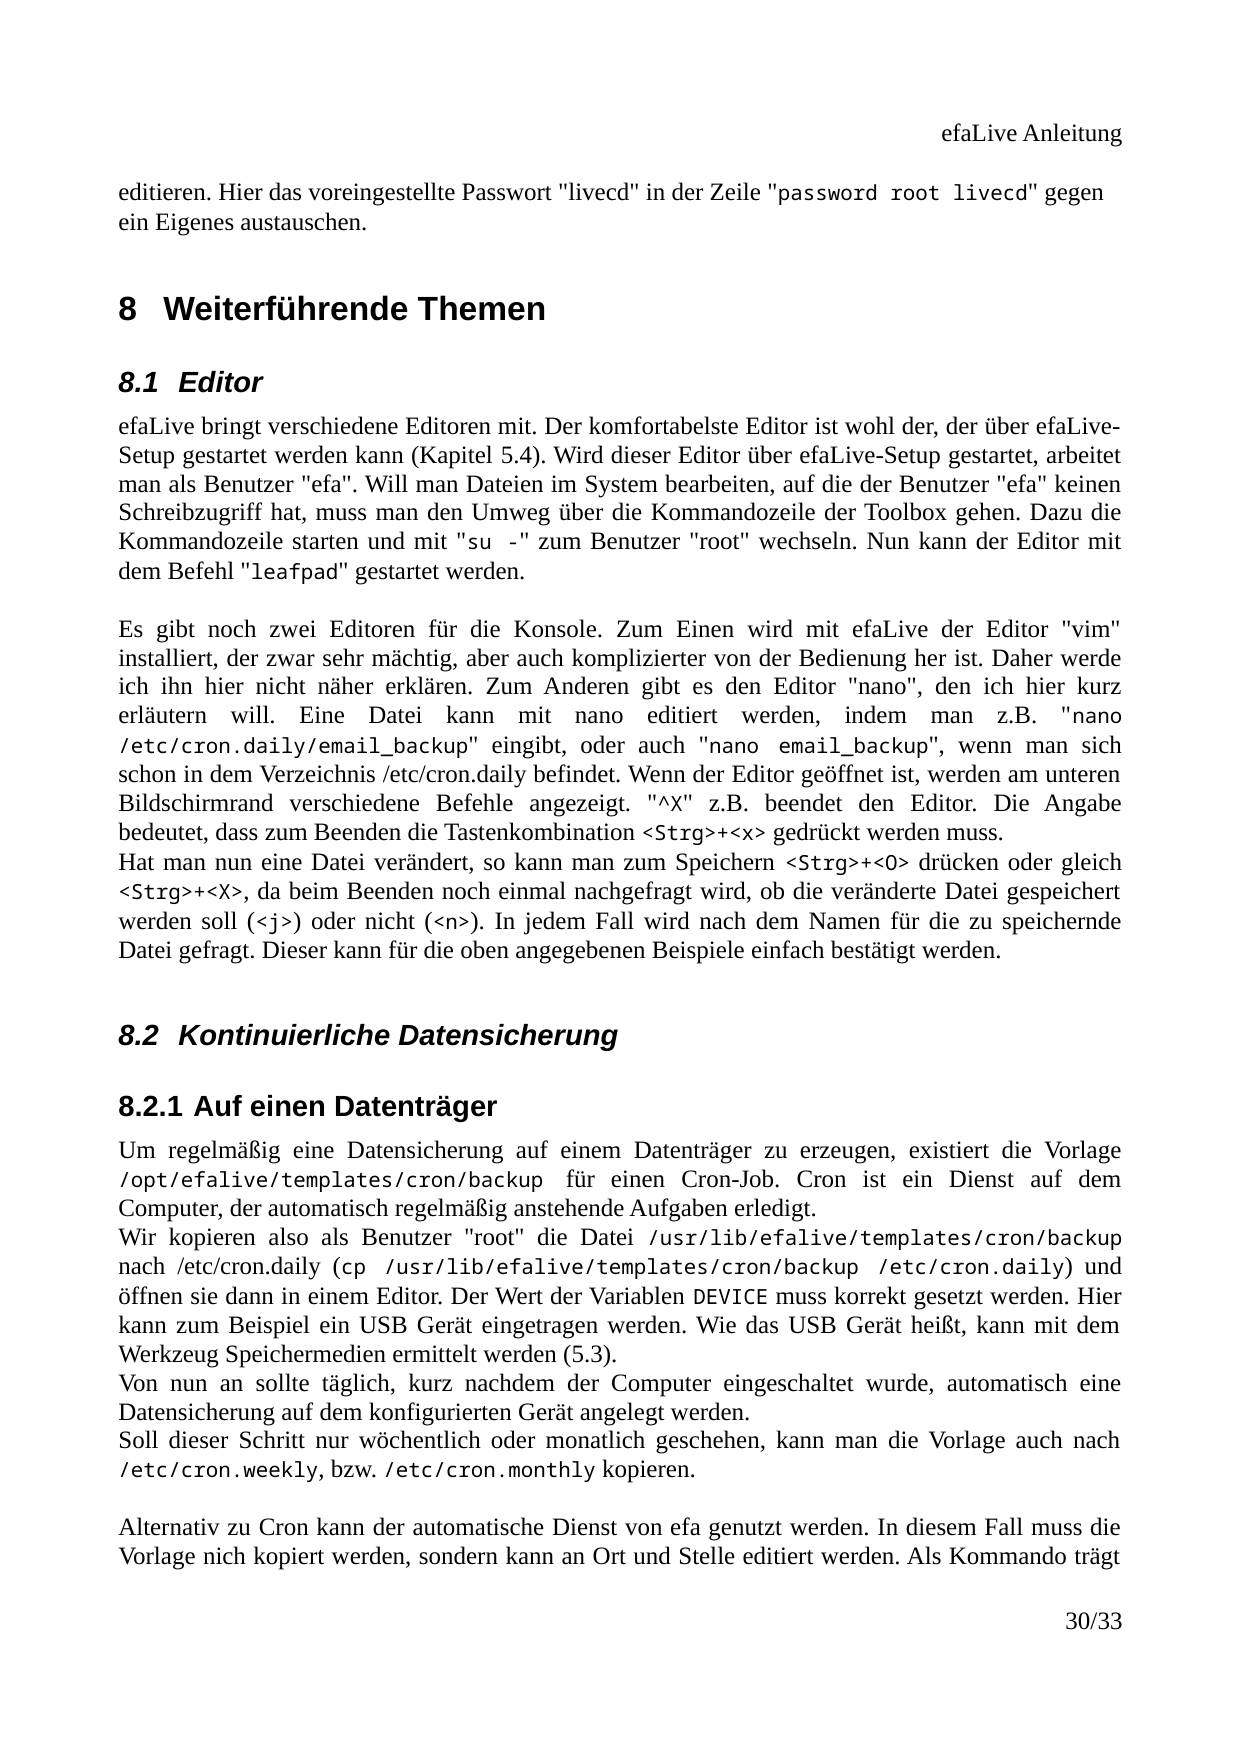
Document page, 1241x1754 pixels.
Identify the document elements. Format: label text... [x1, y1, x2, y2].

text Von nun an sollte täglich, kurz nachdem der Computer eingeschaltet wurde, automatisch eine Datensicherung auf dem konfigurierten Gerät angelegt werden. [118, 1368, 1122, 1425]
text efaLive bringt verschiedene Editoren mit. Der komfortabelste Editor ist wohl der, der über efaLive-Setup gestartet werden kann (Kapitel 5.4). Wird dieser Editor über efaLive-Setup gestartet, arbeitet man als Benutzer "efa". Will man Dateien im System bearbeiten, auf die der Benutzer "efa" keinen Schreibzugriff hat, muss man den Umweg über die Kommandozeile der Toolbox gehen. Dazu die Kommandozeile starten und mit "su -" zum Benutzer "root" wechseln. Nun kann der Editor mit dem Befehl "leafpad" gestartet werden. [118, 411, 1122, 585]
text editieren. Hier das voreingestellte Passwort "livecd" in der Zeile "password root livecd" gegen ein Eigenes austauschen. [118, 177, 1122, 235]
text Es gibt noch zwei Editoren für die Konsole. Zum Einen wird mit efaLive der Editor "vim" installiert, der zwar sehr mächtig, aber auch komplizierter von der Bedienung her ist. Daher werde ich ihn hier nicht näher erklären. Zum Anderen gibt es den Editor "nano", den ich hier kurz erläutern will. Eine Datei kann mit nano editiert werden, indem man z.B. "nano /etc/cron.daily/email_backup" eingibt, oder auch "nano email_backup", wenn man sich schon in dem Verzeichnis /etc/cron.daily befindet. Wenn der Editor geöffnet ist, werden am unteren Bildschirmrand verschiedene Befehle angezeigt. "^X" z.B. beendet den Editor. Die Angabe bedeutet, dass zum Beenden die Tastenkombination <Strg>+<x> gedrückt werden muss. [118, 614, 1122, 847]
text Um regelmäßig eine Datensicherung auf einem Datenträger zu erzeugen, existiert die Vorlage /opt/efalive/templates/cron/backup für einen Cron-Job. Cron ist ein Dienst auf dem Computer, der automatisch regelmäßig anstehende Aufgaben erledigt. [118, 1135, 1122, 1222]
text Wir kopieren also als Benutzer "root" die Datei /usr/lib/efalive/templates/cron/backup nach /etc/cron.daily (cp /usr/lib/efalive/templates/cron/backup /etc/cron.daily) und öffnen sie dann in einem Editor. Der Wert der Variablen DEVICE muss korrekt gesetzt werden. Hier kann zum Beispiel ein USB Gerät eingetragen werden. Wie das USB Gerät heißt, kann mit dem Werkzeug Speichermedien ermittelt werden (5.3). [118, 1222, 1122, 1368]
text Alternativ zu Cron kann der automatische Dienst von efa genutzt werden. In diesem Fall muss die Vorlage nich kopiert werden, sondern kann an Ort und Stelle editiert werden. Als Kommando trägt [118, 1512, 1122, 1570]
subtitle Editor [118, 365, 1122, 399]
subtitle Auf einen Datenträger [118, 1089, 1122, 1122]
text Soll dieser Schritt nur wöchentlich oder monatlich geschehen, kann man die Vorlage auch nach /etc/cron.weekly, bzw. /etc/cron.monthly kopieren. [118, 1425, 1122, 1483]
subtitle Weiterführende Themen [118, 289, 1122, 328]
text Hat man nun eine Datei verändert, so kann man zum Speichern <Strg>+<O> drücken oder gleich <Strg>+<X>, da beim Beenden noch einmal nachgefragt wird, ob die veränderte Datei gespeichert werden soll (<j>) oder nicht (<n>). In jedem Fall wird nach dem Namen für die zu speichernde Datei gefragt. Dieser kann für die oben angegebenen Beispiele einfach bestätigt werden. [118, 847, 1122, 964]
subtitle Kontinuierliche Datensicherung [118, 1018, 1122, 1051]
